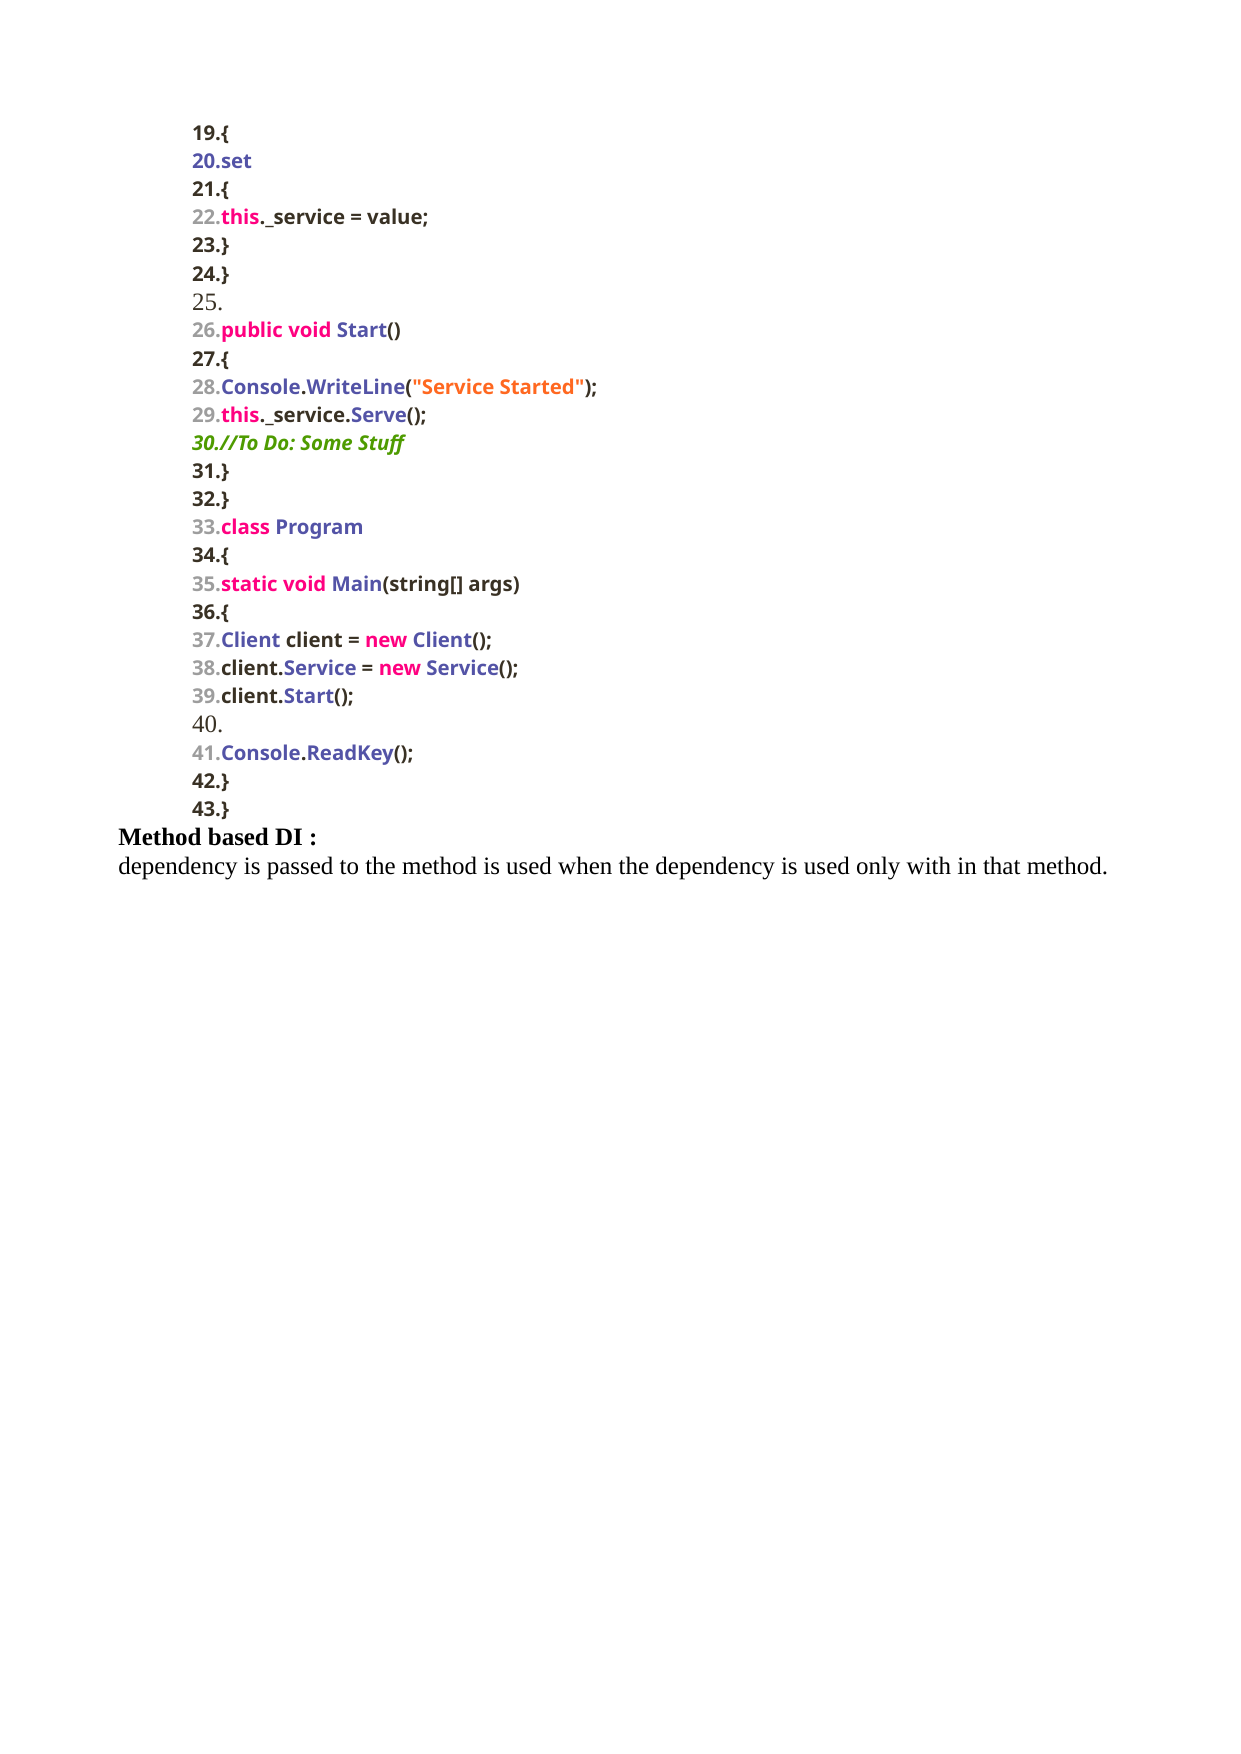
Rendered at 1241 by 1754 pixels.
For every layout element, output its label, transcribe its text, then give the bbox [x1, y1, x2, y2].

list { [118, 344, 1122, 372]
list } [118, 766, 1122, 794]
list client.Start(); [118, 681, 1122, 709]
list } [118, 259, 1122, 287]
list static void Main(string[] args) [118, 569, 1122, 597]
list { [118, 541, 1122, 569]
list public void Start() [118, 316, 1122, 344]
list } [118, 231, 1122, 259]
list Client client = new Client(); [118, 625, 1122, 653]
list this._service.Serve(); [118, 400, 1122, 428]
list set [118, 146, 1122, 174]
list Console.WriteLine("Service Started"); [118, 372, 1122, 400]
list class Program [118, 512, 1122, 541]
list } [118, 456, 1122, 484]
list //To Do: Some Stuff [118, 428, 1122, 456]
list Console.ReadKey(); [118, 738, 1122, 766]
list } [118, 484, 1122, 512]
text dependency is passed to the method is used when the dependency is used only with in that method. [118, 851, 1122, 880]
list { [118, 597, 1122, 625]
text Method based DI : [118, 822, 1122, 851]
list client.Service = new Service(); [118, 653, 1122, 681]
list { [118, 118, 1122, 146]
list this._service = value; [118, 202, 1122, 231]
list { [118, 174, 1122, 202]
list } [118, 794, 1122, 822]
